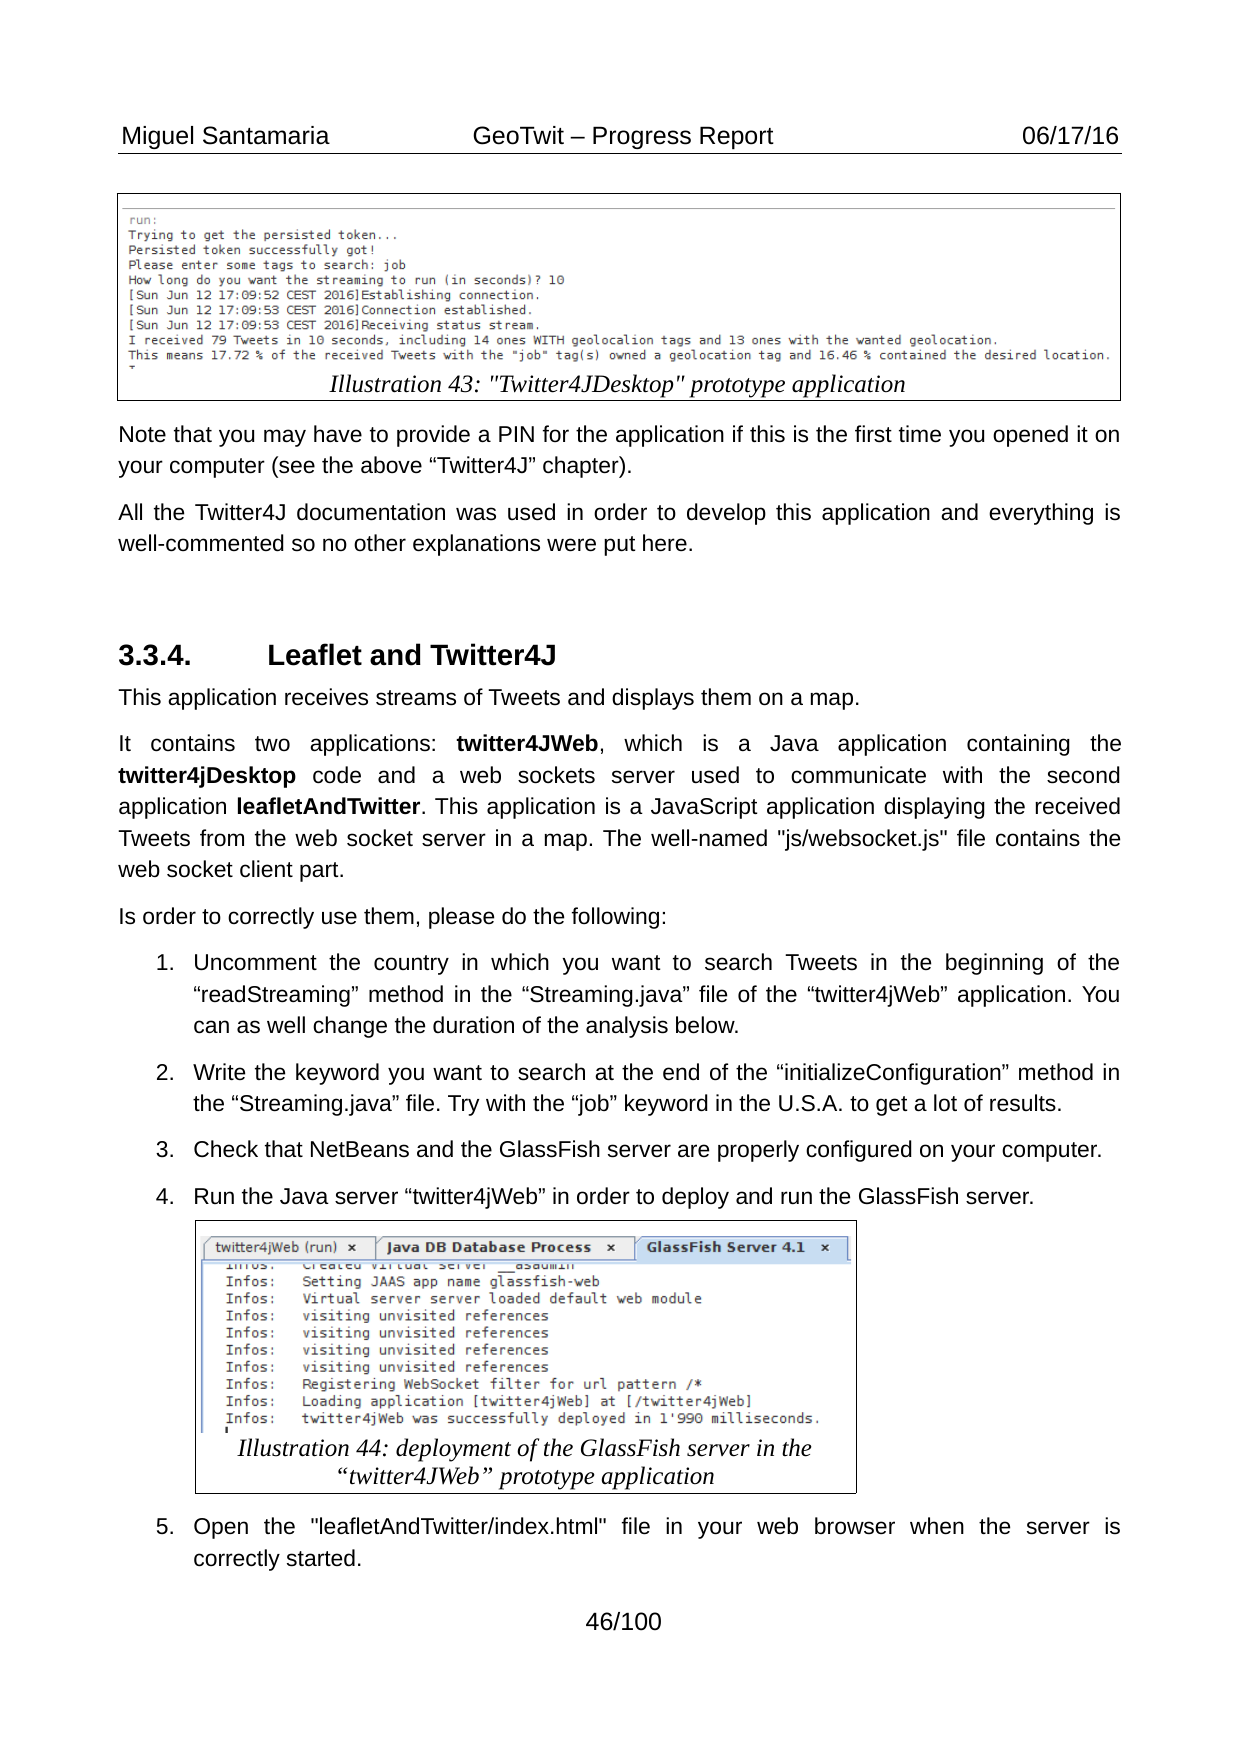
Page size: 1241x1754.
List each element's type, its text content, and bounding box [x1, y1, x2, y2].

list Run the Java server “twitter4jWeb” in order to deploy and run the GlassFish server. [156, 1183, 1122, 1209]
list Illustration 44: deployment of the GlassFish server in the “twitter4JWeb” prototype application [198, 1433, 853, 1490]
text Is order to correctly use them, please do the following: [118, 903, 1122, 929]
list Check that NetBeans and the GlassFish server are properly configured on your computer. [156, 1136, 1122, 1163]
list Uncomment the country in which you want to search Tweets in the beginning of the “readStreaming” method in the “Streaming.java” file of the “twitter4jWeb” application. You can as well change the duration of the analysis below. [156, 949, 1122, 1038]
list Open the "leafletAndTwitter/index.html" file in your web browser when the server is correctly started. [156, 1433, 1122, 1571]
list Write the keyword you want to search at the end of the “initializeConfiguration” method in the “Streaming.java” file. Try with the “job” keyword in the U.S.A. to get a lot of results. [156, 1058, 1122, 1116]
picture [122, 208, 1116, 369]
text All the Twitter4J documentation was used in order to develop this application and everything is well-commented so no other explanations were put here. [118, 498, 1122, 556]
text It contains two applications: twitter4JWeb, which is a Java application containing the twitter4jDesktop code and a web sockets server used to communicate with the second application leafletAndTwitter. This application is a JavaScript application displaying the received Tweets from the web socket server in a map. The well-named "js/websocket.js" file contains the web socket client part. [118, 730, 1122, 883]
subtitle Leaflet and Twitter4J [118, 637, 1122, 671]
list [196, 1221, 856, 1493]
text This application receives streams of Tweets and displays them on a map. [118, 684, 1122, 710]
text Note that you may have to provide a PIN for the application if this is the first time you opened it on your computer (see the above “Twitter4J” chapter). [118, 182, 1122, 478]
picture [200, 1236, 852, 1433]
text Illustration 43: "Twitter4JDesktop" prototype application [120, 369, 1118, 398]
